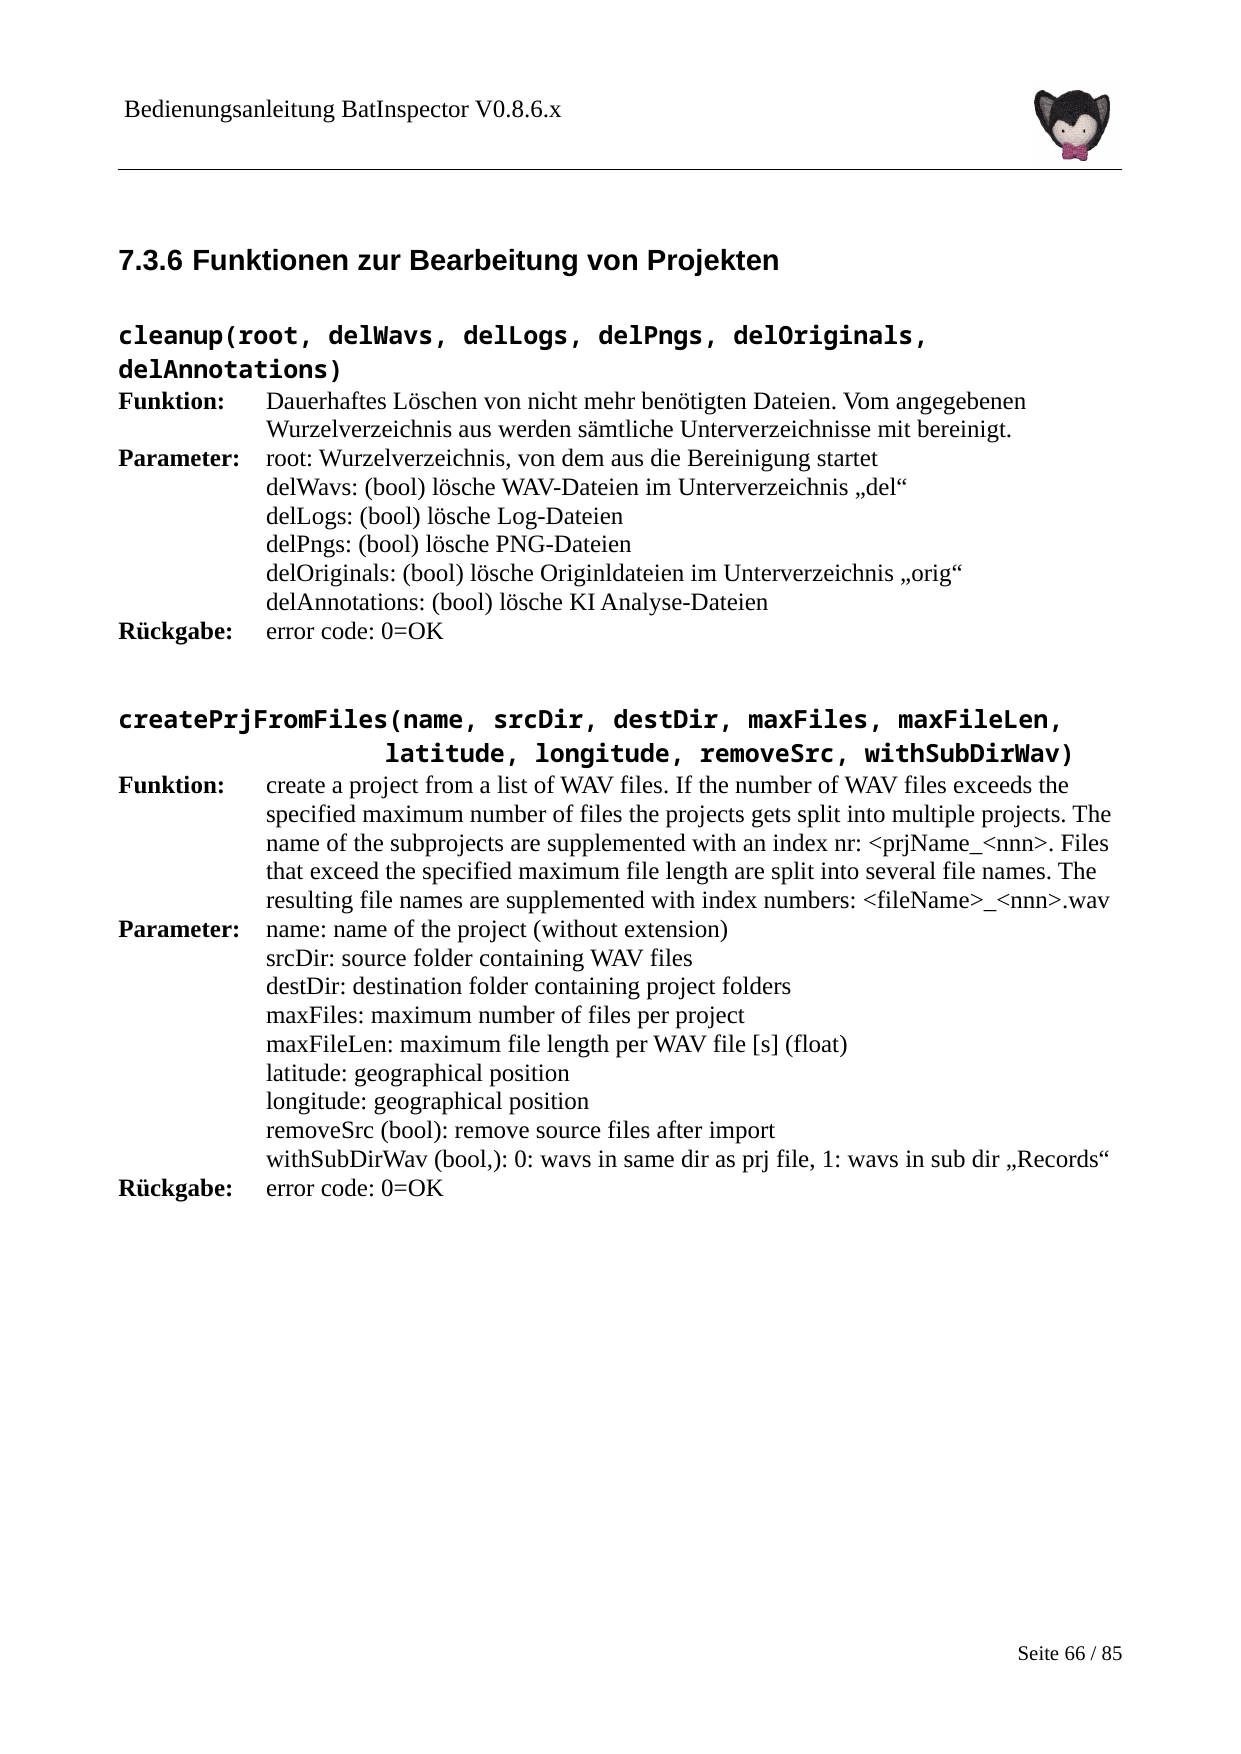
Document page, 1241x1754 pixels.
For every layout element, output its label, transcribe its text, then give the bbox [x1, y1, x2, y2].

text Funktion: Dauerhaftes Löschen von nicht mehr benötigten Dateien. Vom angegebenen Wurzelverzeichnis aus werden sämtliche Unterverzeichnisse mit bereinigt. [118, 386, 1122, 443]
subtitle Funktionen zur Bearbeitung von Projekten [118, 243, 1122, 276]
text delLogs: (bool) lösche Log-Dateien delPngs: (bool) lösche PNG-Dateien delOriginals: (bool) lösche Originldateien im Unterverzeichnis „orig“ delAnnotations: (bool) lösche KI Analyse-Dateien [118, 501, 1122, 616]
picture [1030, 80, 1119, 169]
text Parameter: root: Wurzelverzeichnis, von dem aus die Bereinigung startet delWavs: (bool) lösche WAV-Dateien im Unterverzeichnis „del“ [118, 443, 1122, 501]
text Parameter: name: name of the project (without extension) srcDir: source folder containing WAV files destDir: destination folder containing project folders maxFiles: maximum number of files per project maxFileLen: maximum file length per WAV file [s] (float) latitude: geographical position longitude: geographical position removeSrc (bool): remove source files after import withSubDirWav (bool,): 0: wavs in same dir as prj file, 1: wavs in sub dir „Records“ Rückgabe: error code: 0=OK [118, 914, 1122, 1201]
text Funktion: create a project from a list of WAV files. If the number of WAV files exceeds the specified maximum number of files the projects gets split into multiple projects. The name of the subprojects are supplemented with an index nr: <prjName_<nnn>. Files that exceed the specified maximum file length are split into several file names. The resulting file names are supplemented with index numbers: <fileName>_<nnn>.wav [118, 770, 1122, 914]
text createPrjFromFiles(name, srcDir, destDir, maxFiles, maxFileLen, latitude, longitude, removeSrc, withSubDirWav) [118, 702, 1122, 770]
text Rückgabe: error code: 0=OK [118, 616, 1122, 644]
text cleanup(root, delWavs, delLogs, delPngs, delOriginals, delAnnotations) [118, 318, 1122, 386]
